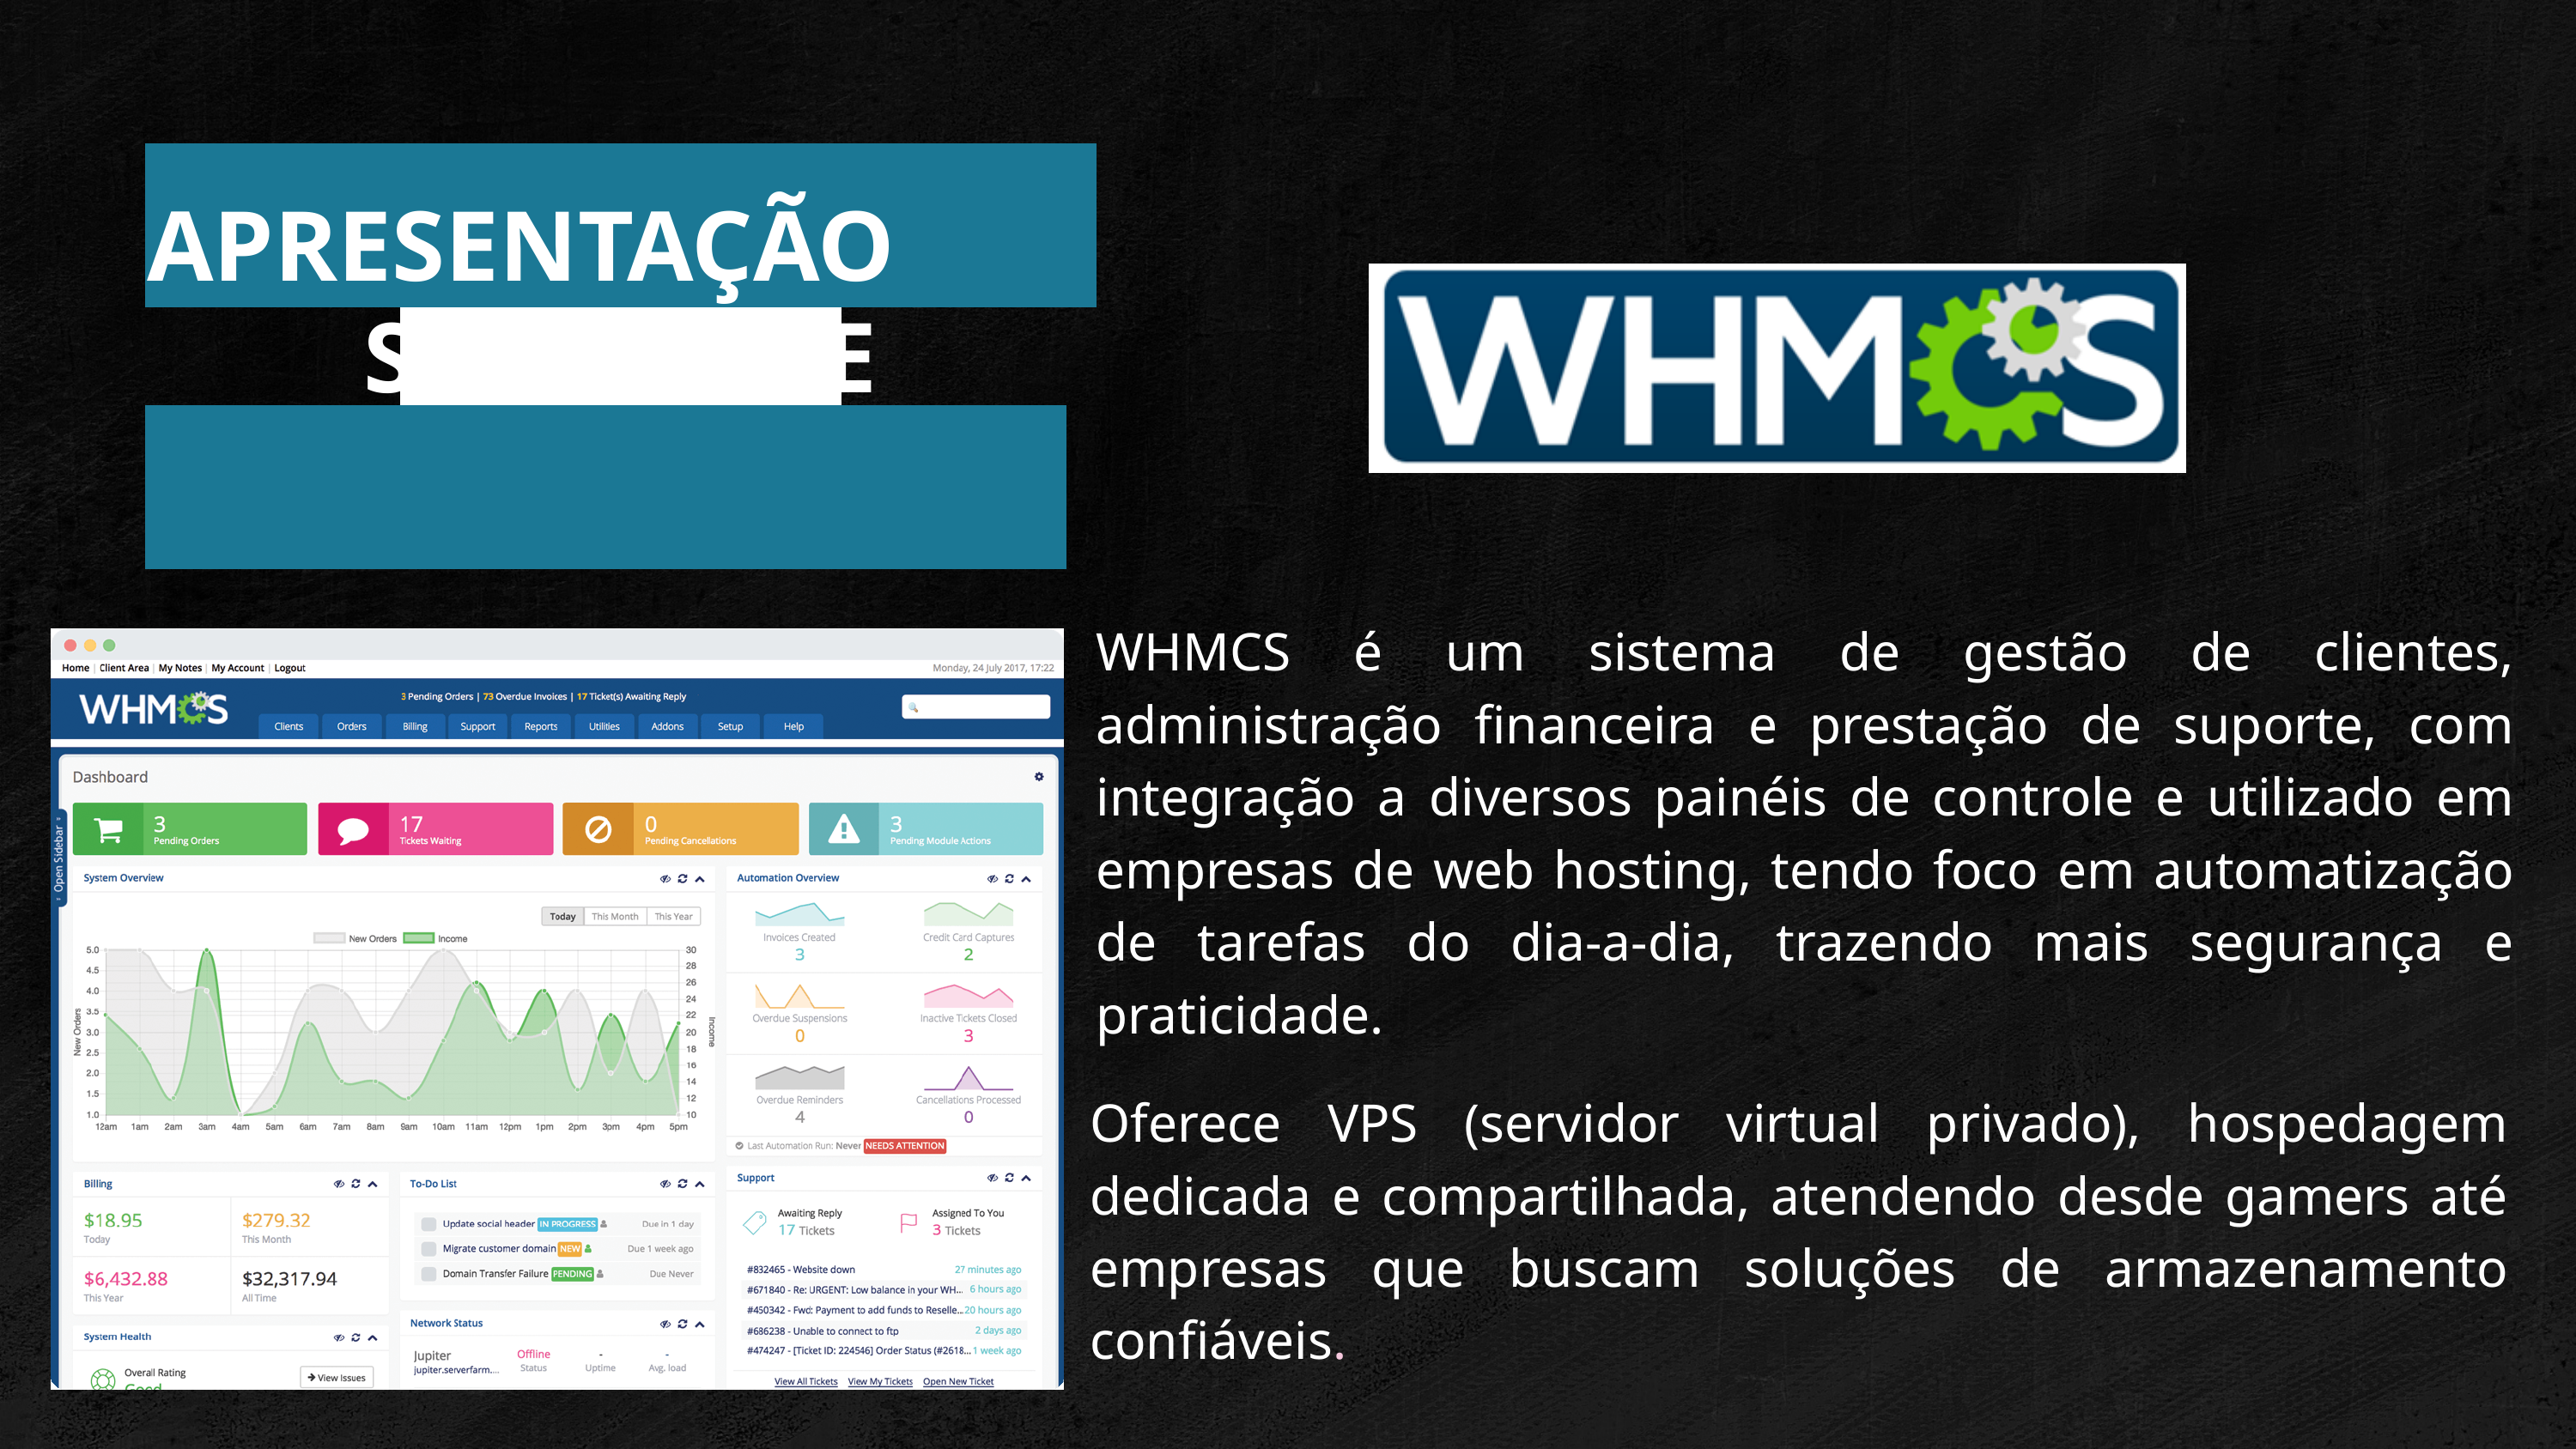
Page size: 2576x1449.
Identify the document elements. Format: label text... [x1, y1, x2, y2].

picture [1369, 264, 2186, 473]
picture [51, 628, 1064, 1390]
text_box WHMCS é um sistema de gestão de clientes, administração financeira e prestação de suporte, com integração a diversos painéis de controle e utilizado em empresas de web hosting, tendo foco em automatização de tarefas do dia-a-dia, trazendo mais segurança e praticidade. [1096, 609, 2516, 1045]
text_box [0, 0, 2576, 1449]
text_box Oferece VPS (servidor virtual privado), hospedagem dedicada e compartilhada, atendendo desde gamers até empresas que buscam soluções de armazenamento confiáveis. [1090, 1079, 2510, 1371]
text_box APRESENTAÇÃO DO SOFTWARE [111, 188, 1130, 413]
